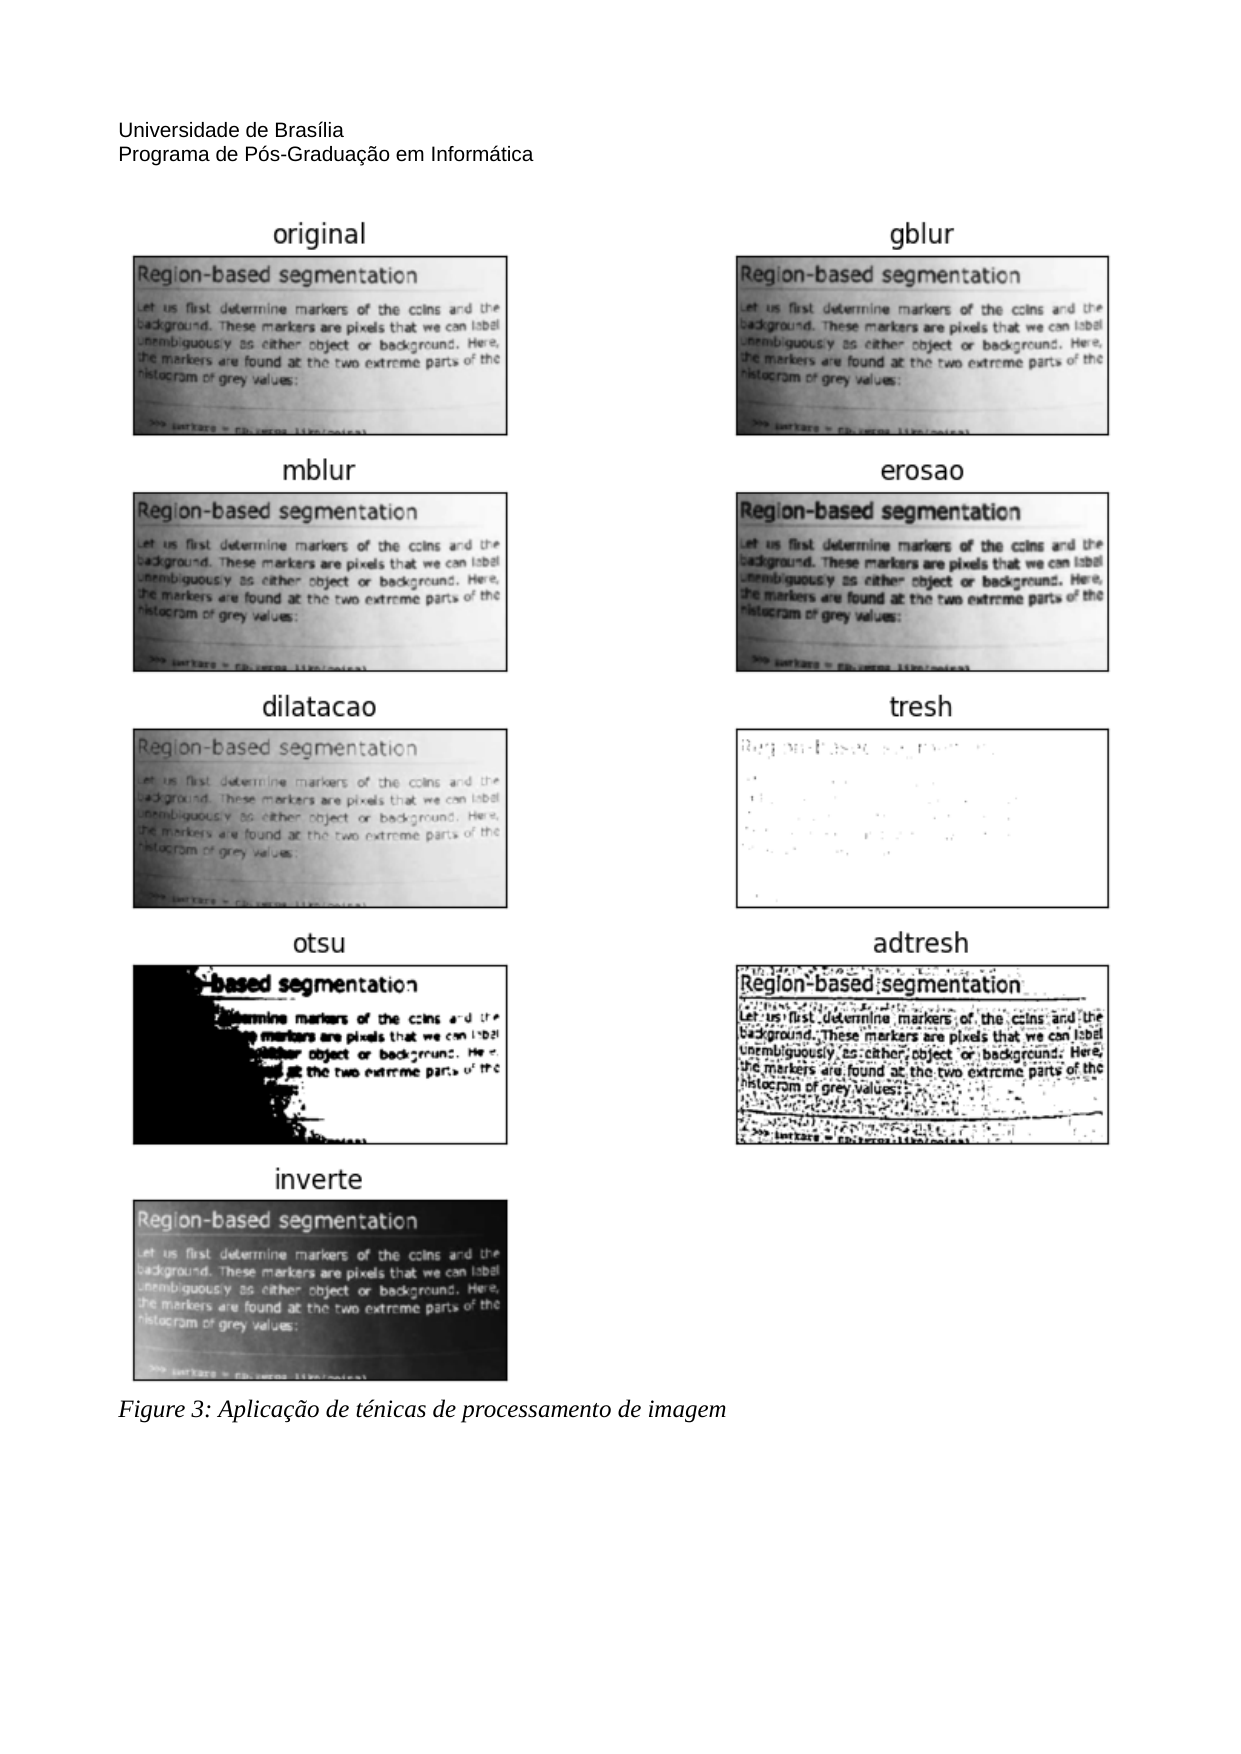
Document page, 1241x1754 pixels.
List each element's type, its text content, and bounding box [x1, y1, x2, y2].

text Figure 3: Aplicação de ténicas de processamento de imagem [118, 1395, 1122, 1423]
picture [118, 208, 1123, 1395]
